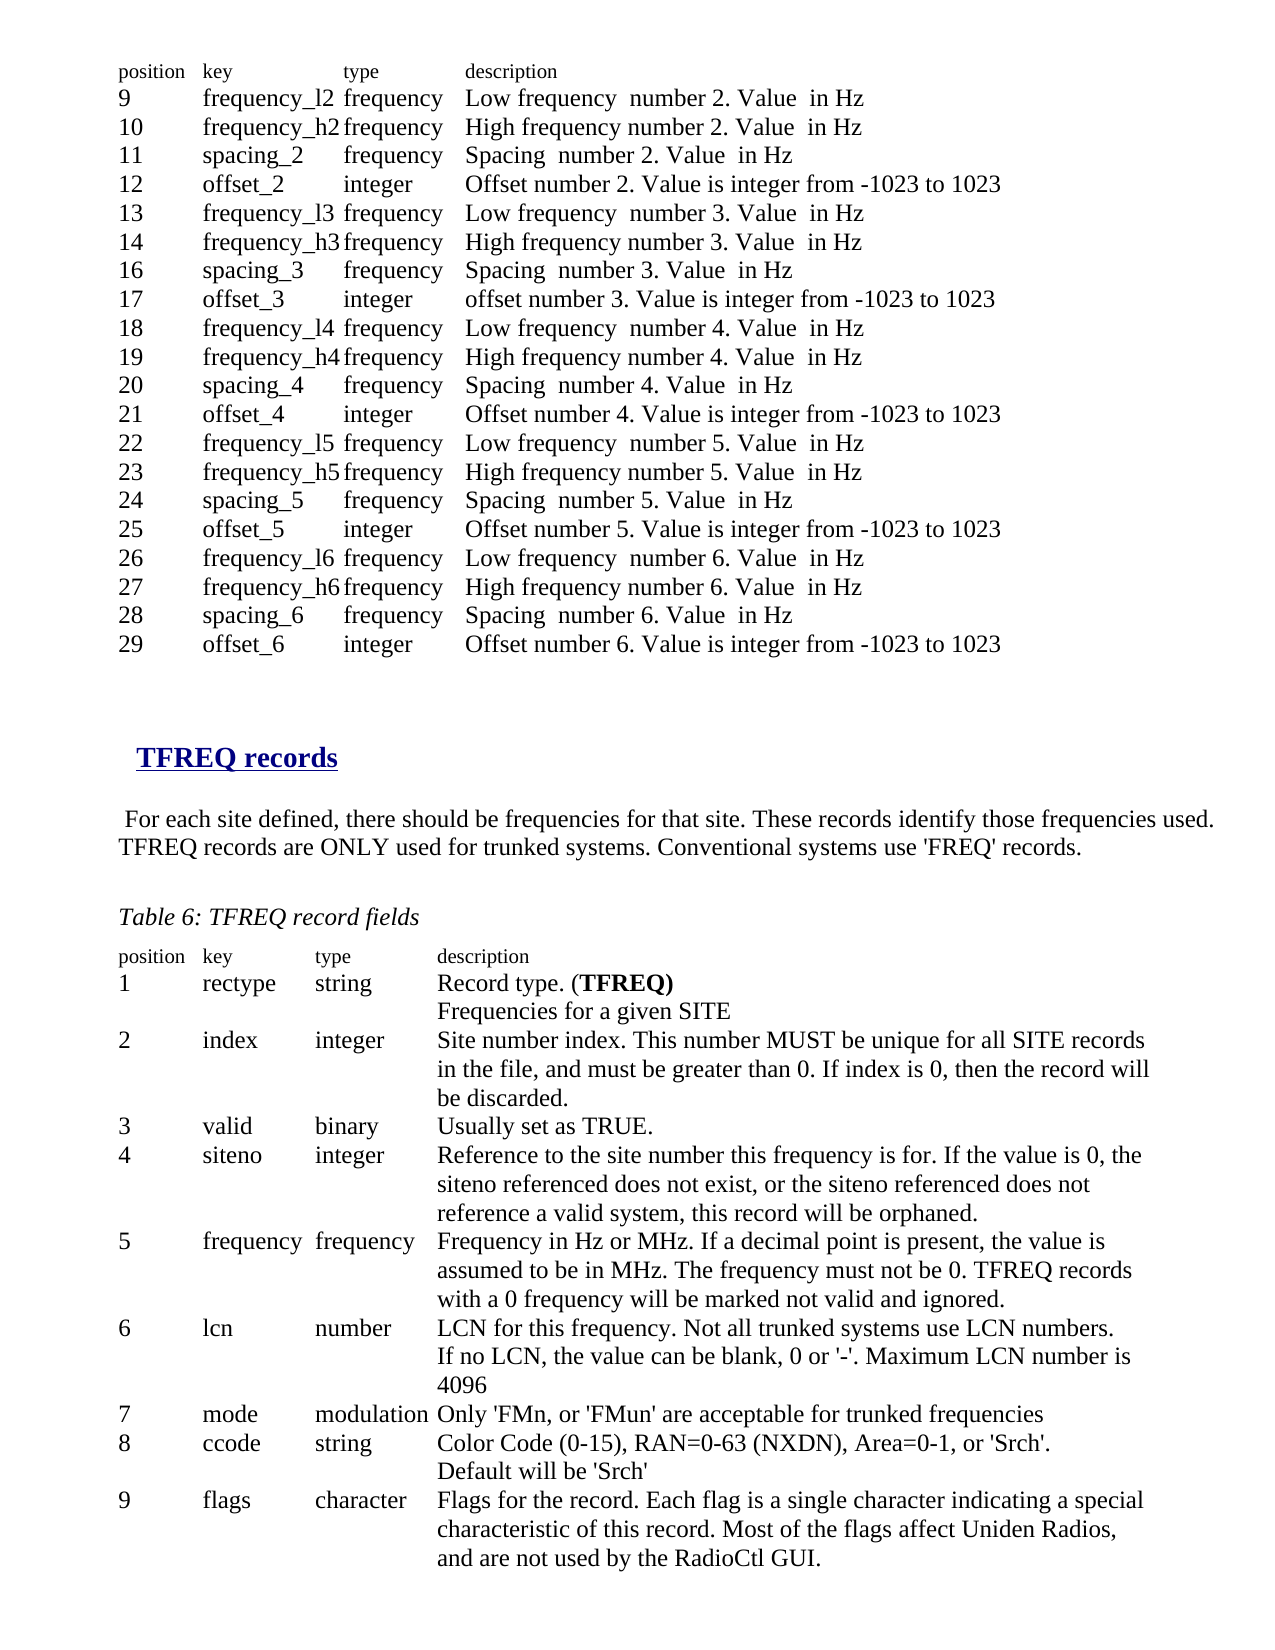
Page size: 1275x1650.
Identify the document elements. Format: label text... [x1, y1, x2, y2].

table_cell modulation [315, 1399, 437, 1428]
table_cell spacing_2 [203, 141, 343, 169]
table_cell 7 [118, 1399, 202, 1428]
table_cell siteno [203, 1140, 315, 1226]
table_cell frequency_l6 [203, 543, 343, 572]
table_cell frequency_l3 [203, 198, 343, 227]
table_cell Offset number 4. Value is integer from -1023 to 1023 [465, 399, 1157, 428]
table_cell frequency [203, 1226, 315, 1313]
table_cell 12 [118, 169, 202, 198]
table_cell Offset number 2. Value is integer from -1023 to 1023 [465, 169, 1157, 198]
table_cell rectype [203, 968, 315, 1025]
table_cell frequency [343, 543, 465, 572]
table_header description [465, 59, 1157, 83]
table_cell 14 [118, 227, 202, 256]
table_cell string [315, 968, 437, 1025]
table_header description [437, 944, 1157, 968]
table_cell frequency_h6 [203, 572, 343, 601]
table_cell Reference to the site number this frequency is for. If the value is 0, the siteno referenced does not exist, or the siteno referenced does not reference a valid system, this record will be orphaned. [437, 1140, 1157, 1226]
table_cell Frequency in Hz or MHz. If a decimal point is present, the value is assumed to be in MHz. The frequency must not be 0. TFREQ records with a 0 frequency will be marked not valid and ignored. [437, 1226, 1157, 1313]
table_cell 1 [118, 968, 202, 1025]
table_cell Spacing number 3. Value in Hz [465, 256, 1157, 284]
table_cell frequency [343, 112, 465, 141]
table_cell number [315, 1313, 437, 1399]
table_cell ccode [203, 1428, 315, 1485]
table_cell Spacing number 5. Value in Hz [465, 486, 1157, 514]
table_cell offset_5 [203, 514, 343, 543]
table_cell 26 [118, 543, 202, 572]
table_cell Usually set as TRUE. [437, 1111, 1157, 1140]
table_cell offset_4 [203, 399, 343, 428]
table_cell High frequency number 2. Value in Hz [465, 112, 1157, 141]
table_cell frequency_l5 [203, 428, 343, 457]
table_header key [203, 944, 315, 968]
table_cell 23 [118, 457, 202, 486]
table_cell 5 [118, 1226, 202, 1313]
table_cell 4 [118, 1140, 202, 1226]
table_cell 28 [118, 601, 202, 629]
table_cell Spacing number 6. Value in Hz [465, 601, 1157, 629]
table_cell offset_3 [203, 284, 343, 313]
table_cell 3 [118, 1111, 202, 1140]
table_cell Flags for the record. Each flag is a single character indicating a special characteristic of this record. Most of the flags affect Uniden Radios, and are not used by the RadioCtl GUI. [437, 1485, 1157, 1571]
table_cell 8 [118, 1428, 202, 1485]
table_cell 11 [118, 141, 202, 169]
table_cell Offset number 6. Value is integer from -1023 to 1023 [465, 629, 1157, 658]
table_cell integer [343, 514, 465, 543]
table_cell 27 [118, 572, 202, 601]
table_cell frequency [343, 83, 465, 112]
table_cell character [315, 1485, 437, 1571]
table_cell Only 'FMn, or 'FMun' are acceptable for trunked frequencies [437, 1399, 1157, 1428]
table_cell Low frequency number 5. Value in Hz [465, 428, 1157, 457]
table_cell binary [315, 1111, 437, 1140]
table_cell frequency [315, 1226, 437, 1313]
table_cell integer [343, 399, 465, 428]
table_cell frequency [343, 428, 465, 457]
table_cell frequency [343, 601, 465, 629]
table_cell High frequency number 4. Value in Hz [465, 342, 1157, 371]
table_cell frequency [343, 141, 465, 169]
table_cell 25 [118, 514, 202, 543]
table_cell frequency [343, 256, 465, 284]
table_header position [118, 59, 202, 83]
table_cell integer [315, 1025, 437, 1111]
table_cell 24 [118, 486, 202, 514]
table_cell 9 [118, 83, 202, 112]
table_cell Record type. (TFREQ) Frequencies for a given SITE [437, 968, 1157, 1025]
table_cell 19 [118, 342, 202, 371]
table_cell High frequency number 3. Value in Hz [465, 227, 1157, 256]
table_cell Spacing number 2. Value in Hz [465, 141, 1157, 169]
table_cell spacing_4 [203, 371, 343, 399]
table_cell frequency_h4 [203, 342, 343, 371]
table_cell frequency_l4 [203, 313, 343, 342]
table_cell frequency [343, 227, 465, 256]
table_cell frequency_h2 [203, 112, 343, 141]
table_cell offset_2 [203, 169, 343, 198]
table_cell frequency [343, 313, 465, 342]
table_cell valid [203, 1111, 315, 1140]
table_cell frequency [343, 342, 465, 371]
table_cell frequency [343, 572, 465, 601]
table_cell frequency_h3 [203, 227, 343, 256]
table_cell frequency_l2 [203, 83, 343, 112]
table_cell Low frequency number 6. Value in Hz [465, 543, 1157, 572]
table_cell Offset number 5. Value is integer from -1023 to 1023 [465, 514, 1157, 543]
table_cell 22 [118, 428, 202, 457]
table_cell 9 [118, 1485, 202, 1571]
table_cell frequency [343, 371, 465, 399]
table_cell lcn [203, 1313, 315, 1399]
table_cell Spacing number 4. Value in Hz [465, 371, 1157, 399]
table_cell 10 [118, 112, 202, 141]
table_cell frequency_h5 [203, 457, 343, 486]
table_cell 18 [118, 313, 202, 342]
table_cell index [203, 1025, 315, 1111]
table_cell spacing_6 [203, 601, 343, 629]
table_header type [315, 944, 437, 968]
table_cell spacing_5 [203, 486, 343, 514]
table_cell 16 [118, 256, 202, 284]
table_cell Color Code (0-15), RAN=0-63 (NXDN), Area=0-1, or 'Srch'. Default will be 'Srch' [437, 1428, 1157, 1485]
table_cell frequency [343, 198, 465, 227]
table_header key [203, 59, 343, 83]
text For each site defined, there should be frequencies for that site. These records identify those frequencies used. TFREQ records are ONLY used for trunked systems. Conventional systems use 'FREQ' records. [118, 804, 1216, 861]
table_cell integer [315, 1140, 437, 1226]
table_cell 17 [118, 284, 202, 313]
table_cell 6 [118, 1313, 202, 1399]
table_cell 13 [118, 198, 202, 227]
table_cell Low frequency number 2. Value in Hz [465, 83, 1157, 112]
table_cell string [315, 1428, 437, 1485]
table_cell spacing_3 [203, 256, 343, 284]
table_cell integer [343, 284, 465, 313]
table_cell Low frequency number 3. Value in Hz [465, 198, 1157, 227]
table_cell Site number index. This number MUST be unique for all SITE records in the file, and must be greater than 0. If index is 0, then the record will be discarded. [437, 1025, 1157, 1111]
table_cell High frequency number 6. Value in Hz [465, 572, 1157, 601]
table_cell integer [343, 629, 465, 658]
table_header type [343, 59, 465, 83]
table_cell flags [203, 1485, 315, 1571]
table_cell mode [203, 1399, 315, 1428]
text Table 6: TFREQ record fields [118, 902, 1216, 931]
subtitle TFREQ records [136, 741, 1216, 774]
table_cell 20 [118, 371, 202, 399]
table_cell offset number 3. Value is integer from -1023 to 1023 [465, 284, 1157, 313]
table_cell 21 [118, 399, 202, 428]
table_cell 2 [118, 1025, 202, 1111]
table_cell integer [343, 169, 465, 198]
table_cell frequency [343, 486, 465, 514]
table_cell frequency [343, 457, 465, 486]
table_cell 29 [118, 629, 202, 658]
table_cell offset_6 [203, 629, 343, 658]
table_cell High frequency number 5. Value in Hz [465, 457, 1157, 486]
table_cell Low frequency number 4. Value in Hz [465, 313, 1157, 342]
table_cell LCN for this frequency. Not all trunked systems use LCN numbers. If no LCN, the value can be blank, 0 or '-'. Maximum LCN number is 4096 [437, 1313, 1157, 1399]
table_header position [118, 944, 202, 968]
